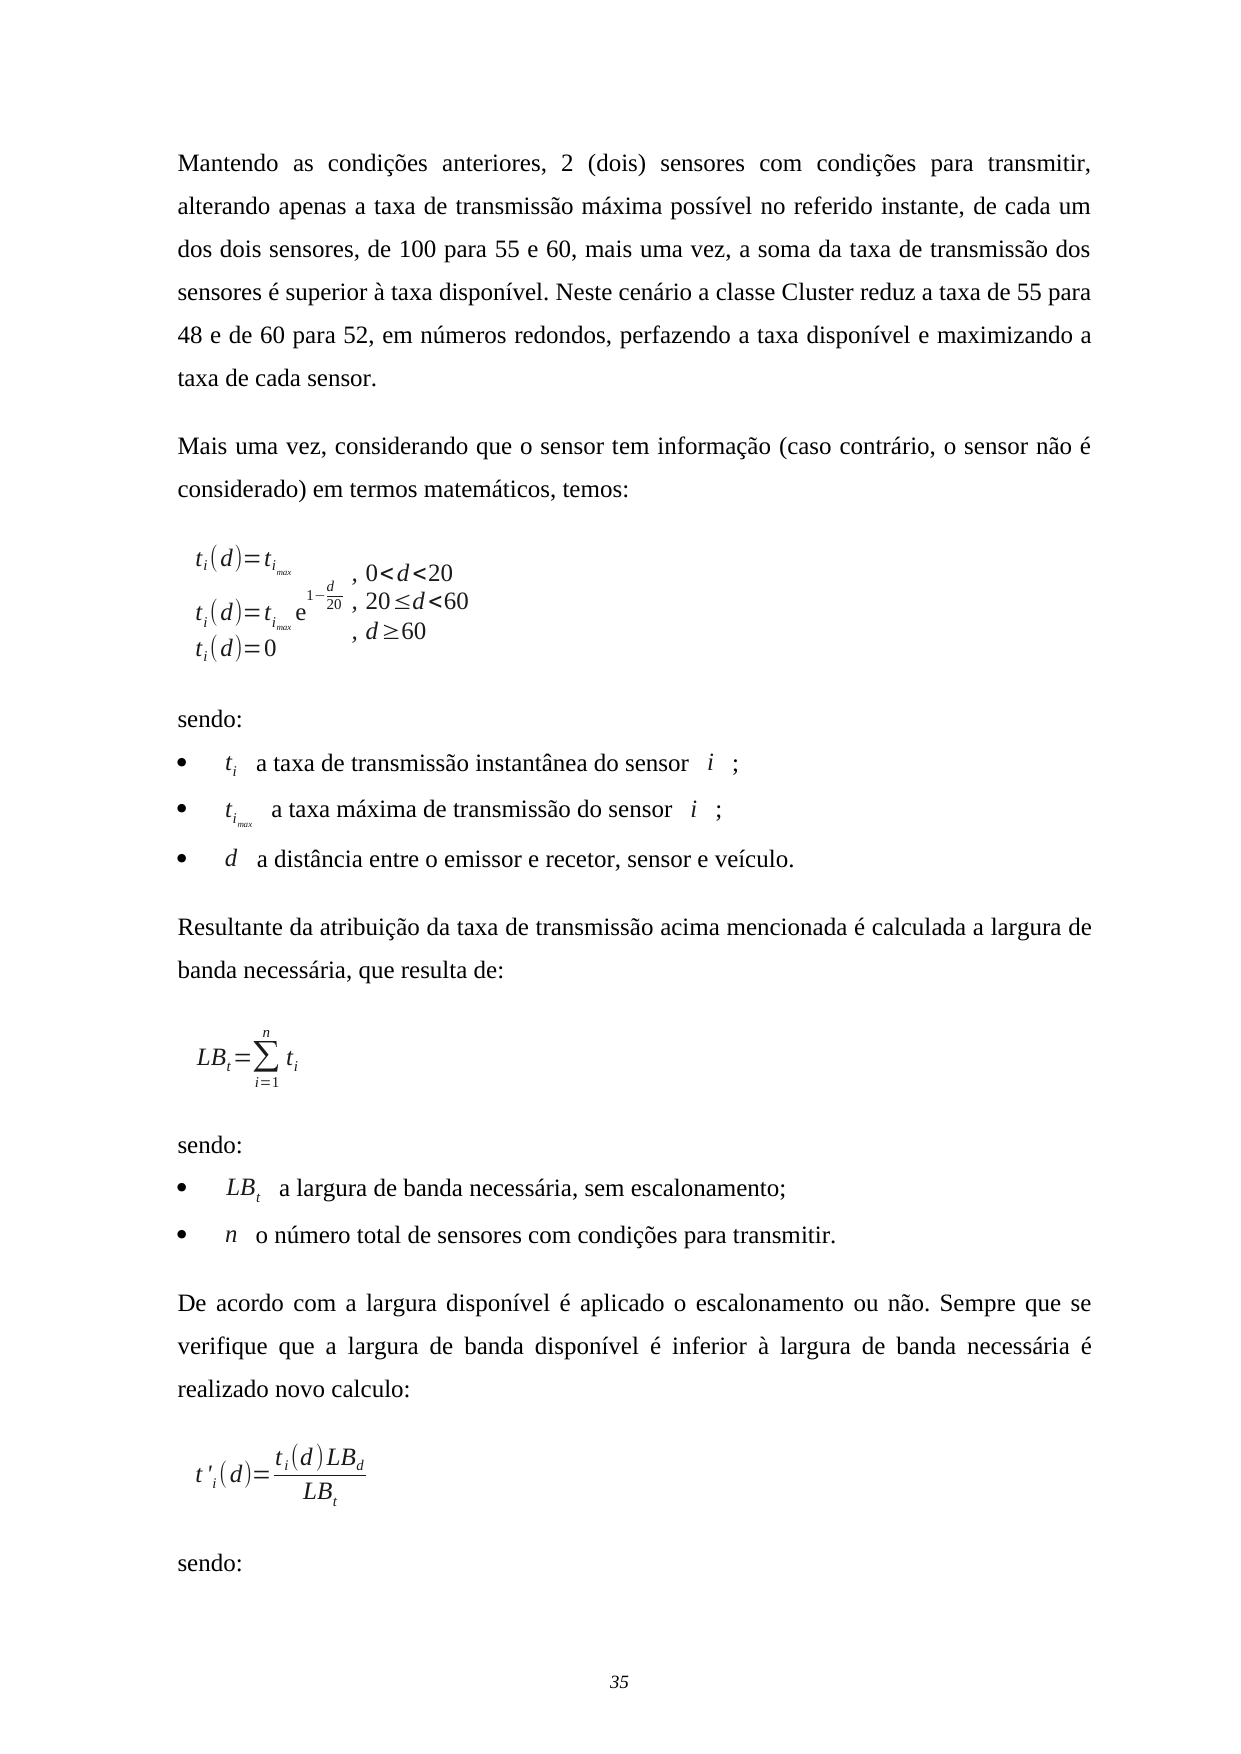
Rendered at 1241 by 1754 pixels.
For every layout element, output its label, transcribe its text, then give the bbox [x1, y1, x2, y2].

text De acordo com a largura disponível é aplicado o escalonamento ou não. Sempre que se verifique que a largura de banda disponível é inferior à largura de banda necessária é realizado novo calculo: [177, 1288, 1092, 1403]
list a taxa de transmissão instantânea do sensor; [177, 748, 1092, 780]
text Mantendo as condições anteriores, 2 (dois) sensores com condições para transmitir, alterando apenas a taxa de transmissão máxima possível no referido instante, de cada um dos dois sensores, de 100 para 55 e 60, mais uma vez, a soma da taxa de transmissão dos sensores é superior à taxa disponível. Neste cenário a classe Cluster reduz a taxa de 55 para 48 e de 60 para 52, em números redondos, perfazendo a taxa disponível e maximizando a taxa de cada sensor. [177, 148, 1092, 392]
text sendo: [177, 1548, 1092, 1577]
list o número total de sensores com condições para transmitir. [177, 1220, 1092, 1248]
text sendo: [177, 704, 1092, 733]
list a taxa máxima de transmissão do sensor; [177, 794, 1092, 829]
text sendo: [177, 1130, 1092, 1158]
text Mais uma vez, considerando que o sensor tem informação (caso contrário, o sensor não é considerado) em termos matemáticos, temos: [177, 431, 1092, 503]
list a largura de banda necessária, sem escalonamento; [177, 1173, 1092, 1205]
list a distância entre o emissor e recetor, sensor e veículo. [177, 844, 1092, 872]
text Resultante da atribuição da taxa de transmissão acima mencionada é calculada a largura de banda necessária, que resulta de: [177, 912, 1092, 984]
